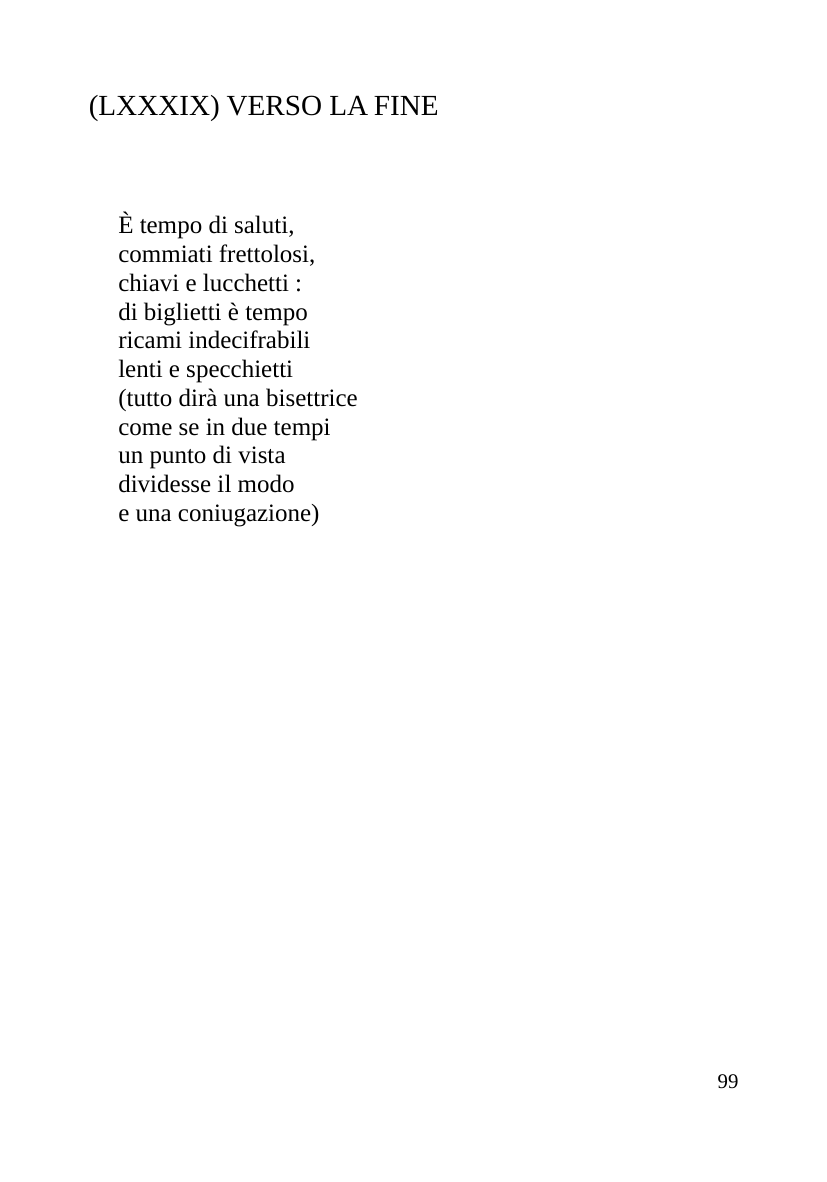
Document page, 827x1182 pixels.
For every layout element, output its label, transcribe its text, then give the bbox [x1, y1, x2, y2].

text dividesse il modo [118, 469, 738, 498]
text come se in due tempi [118, 412, 738, 441]
text lenti e specchietti [118, 354, 738, 383]
text chiavi e lucchetti : [118, 268, 738, 297]
text è tempo di saluti, [118, 211, 738, 239]
text e una coniugazione) [118, 498, 738, 527]
text ricami indecifrabili [118, 326, 738, 354]
text commiati frettolosi, [118, 239, 738, 268]
subtitle (LXXXIX) VERSO LA FINE [88, 88, 738, 122]
text (tutto dirà una bisettrice [118, 383, 738, 412]
text un punto di vista [118, 441, 738, 469]
text di biglietti è tempo [118, 297, 738, 326]
